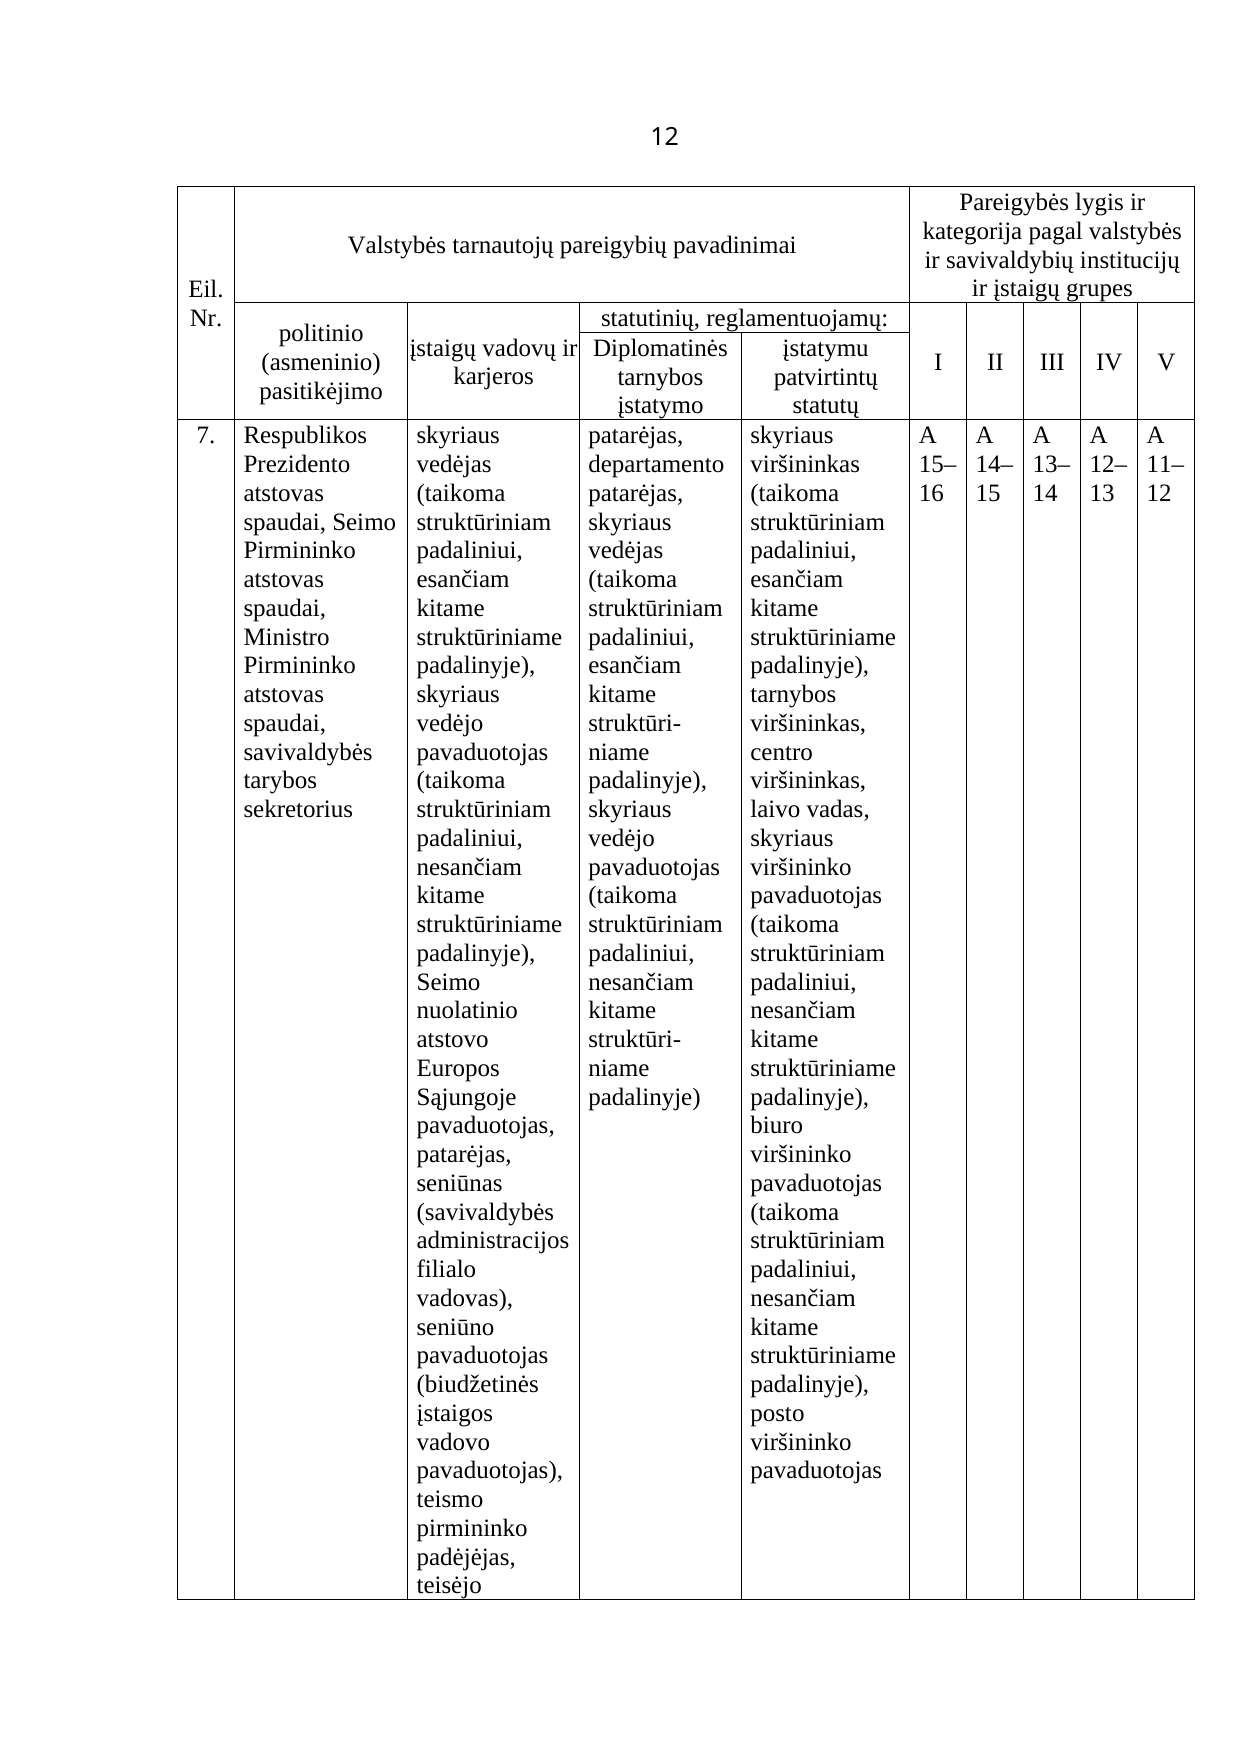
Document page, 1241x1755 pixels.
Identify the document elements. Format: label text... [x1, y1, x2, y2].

table_cell skyriaus viršininkas (taikoma struktūriniam padaliniui, esančiam kitame struktūriniame padalinyje), tarnybos viršininkas, centro viršininkas, laivo vadas, skyriaus viršininko pavaduotojas (taikoma struktūriniam padaliniui, nesančiam kitame struktūriniame padalinyje), biuro viršininko pavaduotojas (taikoma struktūriniam padaliniui, nesančiam kitame struktūriniame padalinyje), posto viršininko pavaduotojas [742, 420, 909, 1599]
table_cell A 12–13 [1081, 420, 1137, 1599]
table_cell A 15–16 [910, 420, 966, 1599]
table_cell Respublikos Prezidento atstovas spaudai, Seimo Pirmininko atstovas spaudai, Ministro Pirmininko atstovas spaudai, savivaldybės tarybos sekretorius [235, 420, 407, 1599]
table_cell įstaigų vadovų ir karjeros [408, 303, 579, 419]
table_cell III [1024, 303, 1080, 419]
table_cell A 13–14 [1024, 420, 1080, 1599]
table_header Valstybės tarnautojų pareigybių pavadinimai [235, 187, 909, 302]
table_header Pareigybės lygis ir kategorija pagal valstybės ir savivaldybių institucijų ir įstaigų grupes [910, 187, 1194, 302]
table_cell Diplomatinės tarnybos įstatymo [580, 333, 741, 419]
table_cell patarėjas, departamento patarėjas, skyriaus vedėjas (taikoma struktūriniam padaliniui, esančiam kitame struktūri-niame padalinyje), skyriaus vedėjo pavaduotojas (taikoma struktūriniam padaliniui, nesančiam kitame struktūri-niame padalinyje) [580, 420, 741, 1599]
table_cell 7. [178, 420, 234, 1599]
table_cell A 14–15 [967, 420, 1023, 1599]
table_cell A 11–12 [1138, 420, 1194, 1599]
table_cell IV [1081, 303, 1137, 419]
table_cell įstatymu patvirtintų statutų [742, 333, 909, 419]
table_cell V [1138, 303, 1194, 419]
table_cell statutinių, reglamentuojamų: [580, 303, 909, 332]
table_cell II [967, 303, 1023, 419]
table_cell I [910, 303, 966, 419]
table_cell skyriaus vedėjas (taikoma struktūriniam padaliniui, esančiam kitame struktūriniame padalinyje), skyriaus vedėjo pavaduotojas (taikoma struktūriniam padaliniui, nesančiam kitame struktūriniame padalinyje), Seimo nuolatinio atstovo Europos Sąjungoje pavaduotojas, patarėjas, seniūnas (savivaldybės administracijos filialo vadovas), seniūno pavaduotojas (biudžetinės įstaigos vadovo pavaduotojas), teismo pirmininko padėjėjas, teisėjo [408, 420, 579, 1599]
table_cell politinio (asmeninio) pasitikėjimo [235, 303, 407, 419]
table_header Eil. Nr. [178, 187, 234, 419]
